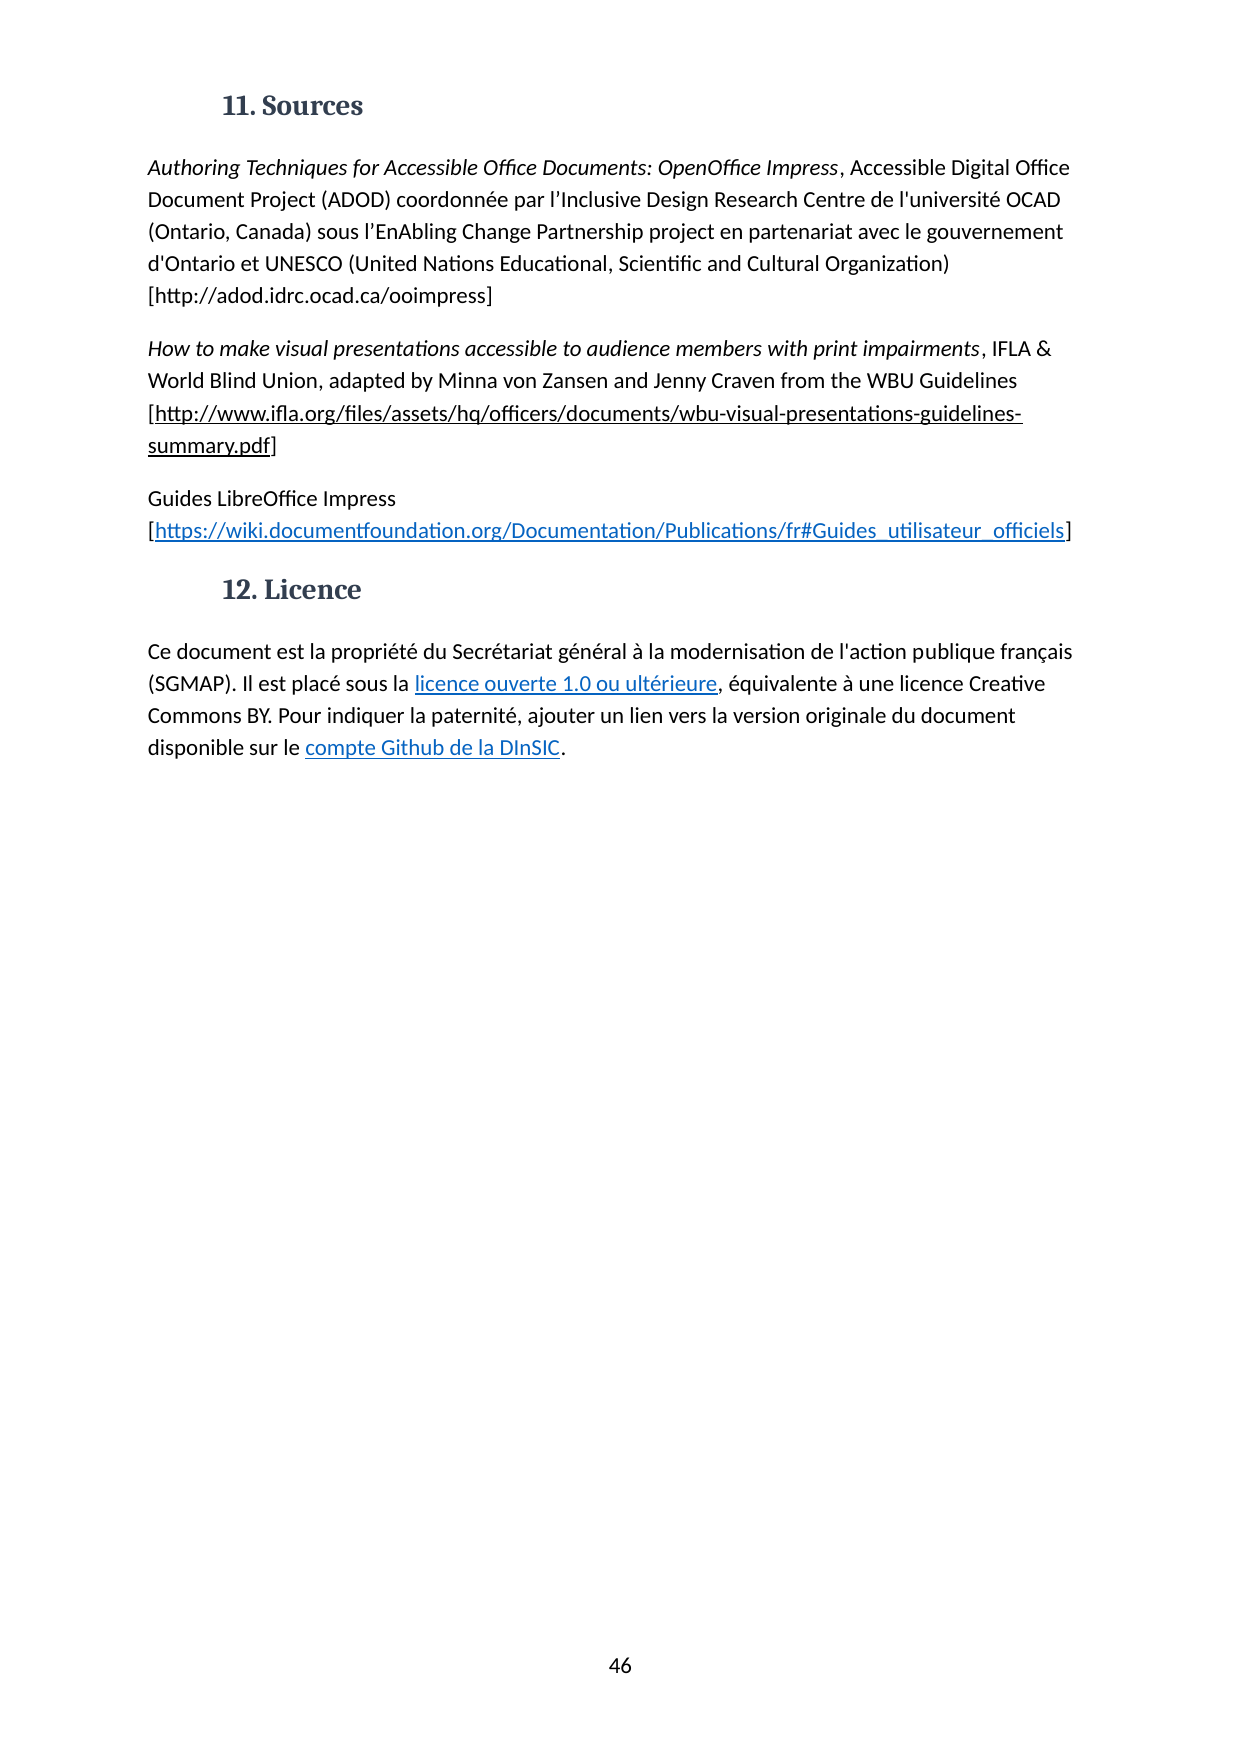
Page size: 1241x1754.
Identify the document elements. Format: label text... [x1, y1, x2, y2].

text How to make visual presentations accessible to audience members with print impairments, IFLA & World Blind Union, adapted by Minna von Zansen and Jenny Craven from the WBU Guidelines [http://www.ifla.org/files/assets/hq/officers/documents/wbu-visual-presentations-guidelines-summary.pdf] [148, 334, 1093, 459]
subtitle 11. Sources [185, 89, 1093, 123]
text Authoring Techniques for Accessible Office Documents: OpenOffice Impress, Accessible Digital Office Document Project (ADOD) coordonnée par l’Inclusive Design Research Centre de l'université OCAD (Ontario, Canada) sous l’EnAbling Change Partnership project en partenariat avec le gouvernement d'Ontario et UNESCO (United Nations Educational, Scientific and Cultural Organization) [http://adod.idrc.ocad.ca/ooimpress] [148, 153, 1093, 309]
subtitle 12. Licence [185, 573, 1093, 607]
text Ce document est la propriété du Secrétariat général à la modernisation de l'action publique français (SGMAP). Il est placé sous la licence ouverte 1.0 ou ultérieure, équivalente à une licence Creative Commons BY. Pour indiquer la paternité, ajouter un lien vers la version originale du document disponible sur le compte Github de la DInSIC. [148, 637, 1093, 762]
text Guides LibreOffice Impress [https://wiki.documentfoundation.org/Documentation/Publications/fr#Guides_utilisateur_officiels] [148, 484, 1093, 544]
